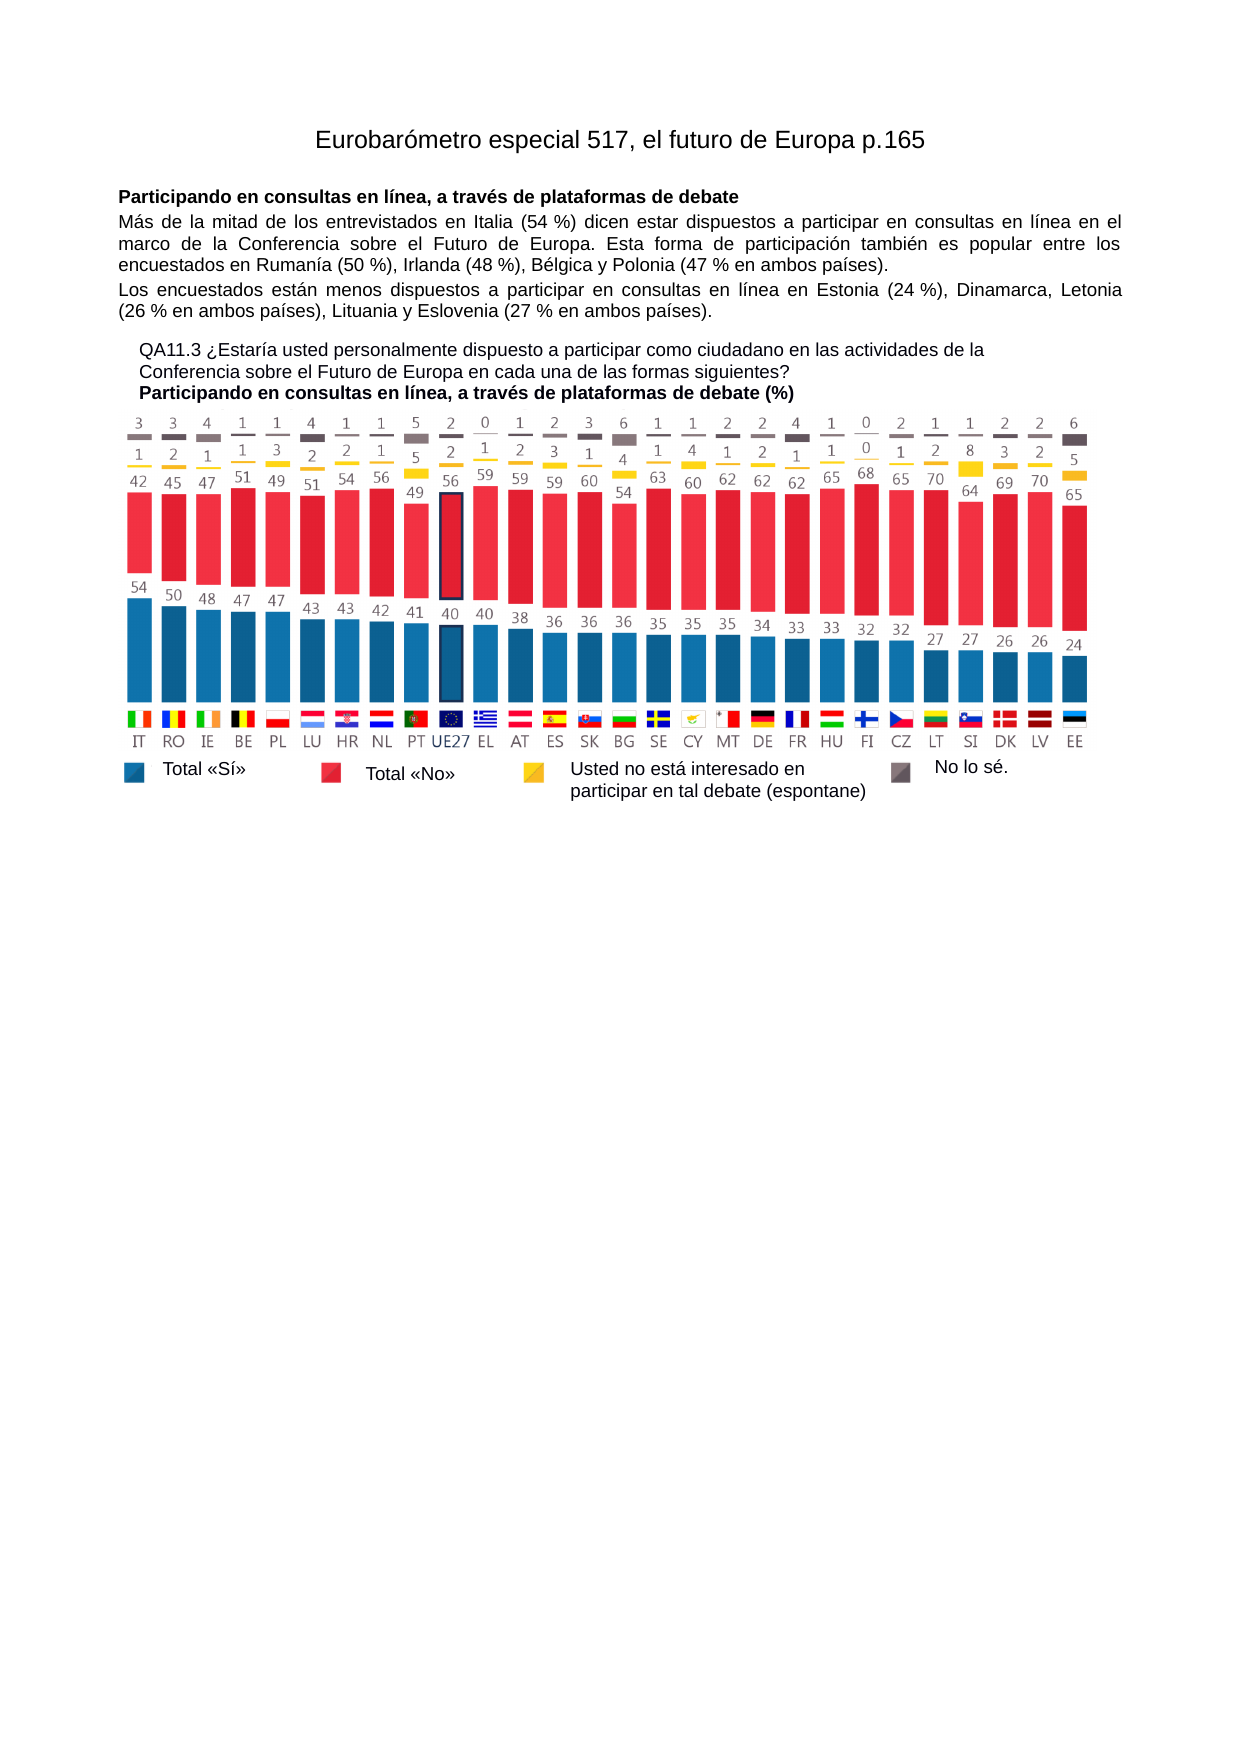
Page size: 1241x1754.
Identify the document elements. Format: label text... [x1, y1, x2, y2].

text Participando en consultas en línea, a través de plataformas de debate [118, 186, 1122, 208]
text Los encuestados están menos dispuestos a participar en consultas en línea en Estonia (24 %), Dinamarca, Letonia (26 % en ambos países), Lituania y Eslovenia (27 % en ambos países). [118, 279, 1122, 322]
text Más de la mitad de los entrevistados en Italia (54 %) dicen estar dispuestos a participar en consultas en línea en el marco de la Conferencia sobre el Futuro de Europa. Esta forma de participación también es popular entre los encuestados en Rumanía (50 %), Irlanda (48 %), Bélgica y Polonia (47 % en ambos países). [118, 211, 1122, 276]
picture [118, 409, 1097, 751]
picture [121, 753, 922, 785]
